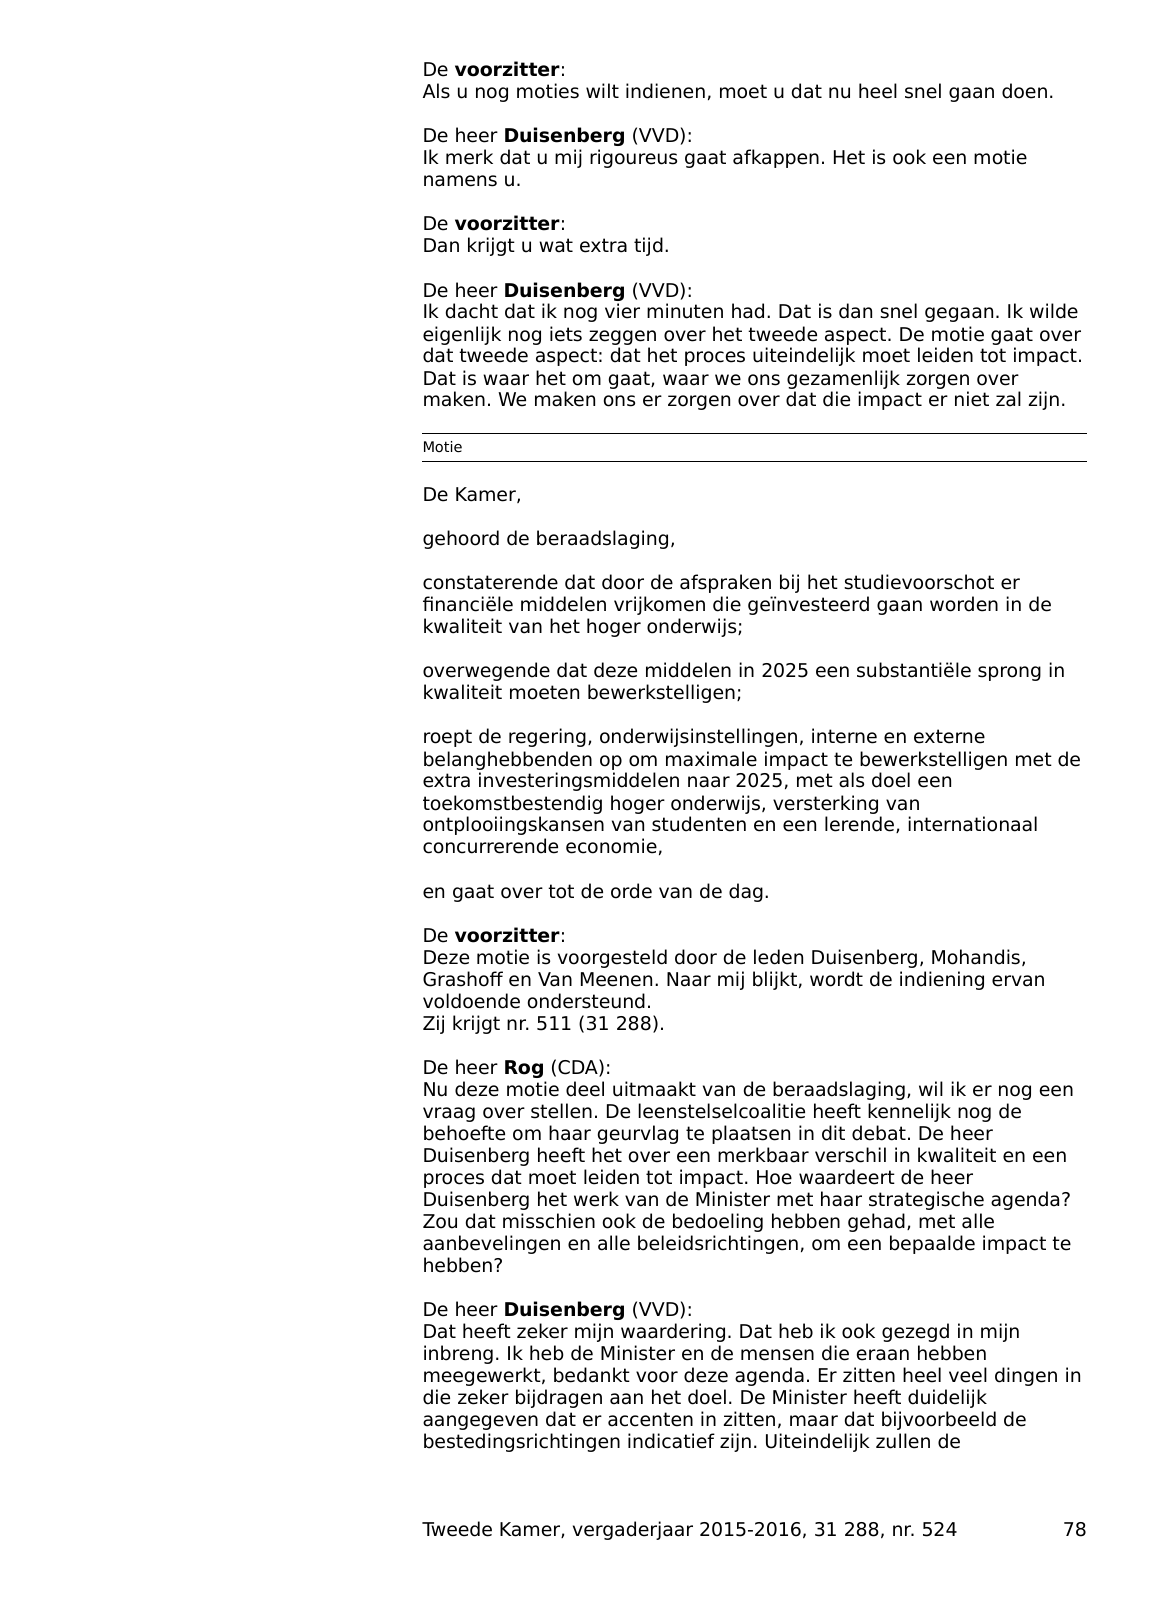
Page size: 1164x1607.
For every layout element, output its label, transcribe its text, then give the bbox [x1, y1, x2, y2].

text De voorzitter: [422, 213, 1087, 235]
text De heer Rog (CDA): [422, 1057, 1087, 1079]
text De heer Duisenberg (VVD): [422, 1299, 1087, 1321]
text De heer Duisenberg (VVD): [422, 125, 1087, 147]
text Deze motie is voorgesteld door de leden Duisenberg, Mohandis, Grashoff en Van Meenen. Naar mij blijkt, wordt de indiening ervan voldoende ondersteund. [422, 947, 1087, 1013]
text Ik merk dat u mij rigoureus gaat afkappen. Het is ook een motie namens u. [422, 147, 1087, 191]
text Dan krijgt u wat extra tijd. [422, 235, 1087, 257]
text De voorzitter: [422, 925, 1087, 947]
text en gaat over tot de orde van de dag. [422, 881, 1087, 902]
text constaterende dat door de afspraken bij het studievoorschot er financiële middelen vrijkomen die geïnvesteerd gaan worden in de kwaliteit van het hoger onderwijs; [422, 572, 1087, 638]
text Dat heeft zeker mijn waardering. Dat heb ik ook gezegd in mijn inbreng. Ik heb de Minister en de mensen die eraan hebben meegewerkt, bedankt voor deze agenda. Er zitten heel veel dingen in die zeker bijdragen aan het doel. De Minister heeft duidelijk aangegeven dat er accenten in zitten, maar dat bijvoorbeeld de bestedingsrichtingen indicatief zijn. Uiteindelijk zullen de [422, 1321, 1087, 1453]
text overwegende dat deze middelen in 2025 een substantiële sprong in kwaliteit moeten bewerkstelligen; [422, 660, 1087, 704]
text De Kamer, [422, 484, 1087, 506]
text gehoord de beraadslaging, [422, 528, 1087, 550]
table_header Motie [422, 434, 1087, 461]
text roept de regering, onderwijsinstellingen, interne en externe belanghebbenden op om maximale impact te bewerkstelligen met de extra investeringsmiddelen naar 2025, met als doel een toekomstbestendig hoger onderwijs, versterking van ontplooiingskansen van studenten en een lerende, internationaal concurrerende economie, [422, 726, 1087, 858]
text De heer Duisenberg (VVD): [422, 279, 1087, 301]
text Nu deze motie deel uitmaakt van de beraadslaging, wil ik er nog een vraag over stellen. De leenstelselcoalitie heeft kennelijk nog de behoefte om haar geurvlag te plaatsen in dit debat. De heer Duisenberg heeft het over een merkbaar verschil in kwaliteit en een proces dat moet leiden tot impact. Hoe waardeert de heer Duisenberg het werk van de Minister met haar strategische agenda? Zou dat misschien ook de bedoeling hebben gehad, met alle aanbevelingen en alle beleidsrichtingen, om een bepaalde impact te hebben? [422, 1079, 1087, 1277]
text Zij krijgt nr. 511 (31 288). [422, 1013, 1087, 1034]
text De voorzitter: [422, 59, 1087, 81]
text Als u nog moties wilt indienen, moet u dat nu heel snel gaan doen. [422, 81, 1087, 103]
text Ik dacht dat ik nog vier minuten had. Dat is dan snel gegaan. Ik wilde eigenlijk nog iets zeggen over het tweede aspect. De motie gaat over dat tweede aspect: dat het proces uiteindelijk moet leiden tot impact. Dat is waar het om gaat, waar we ons gezamenlijk zorgen over maken. We maken ons er zorgen over dat die impact er niet zal zijn. [422, 301, 1087, 411]
